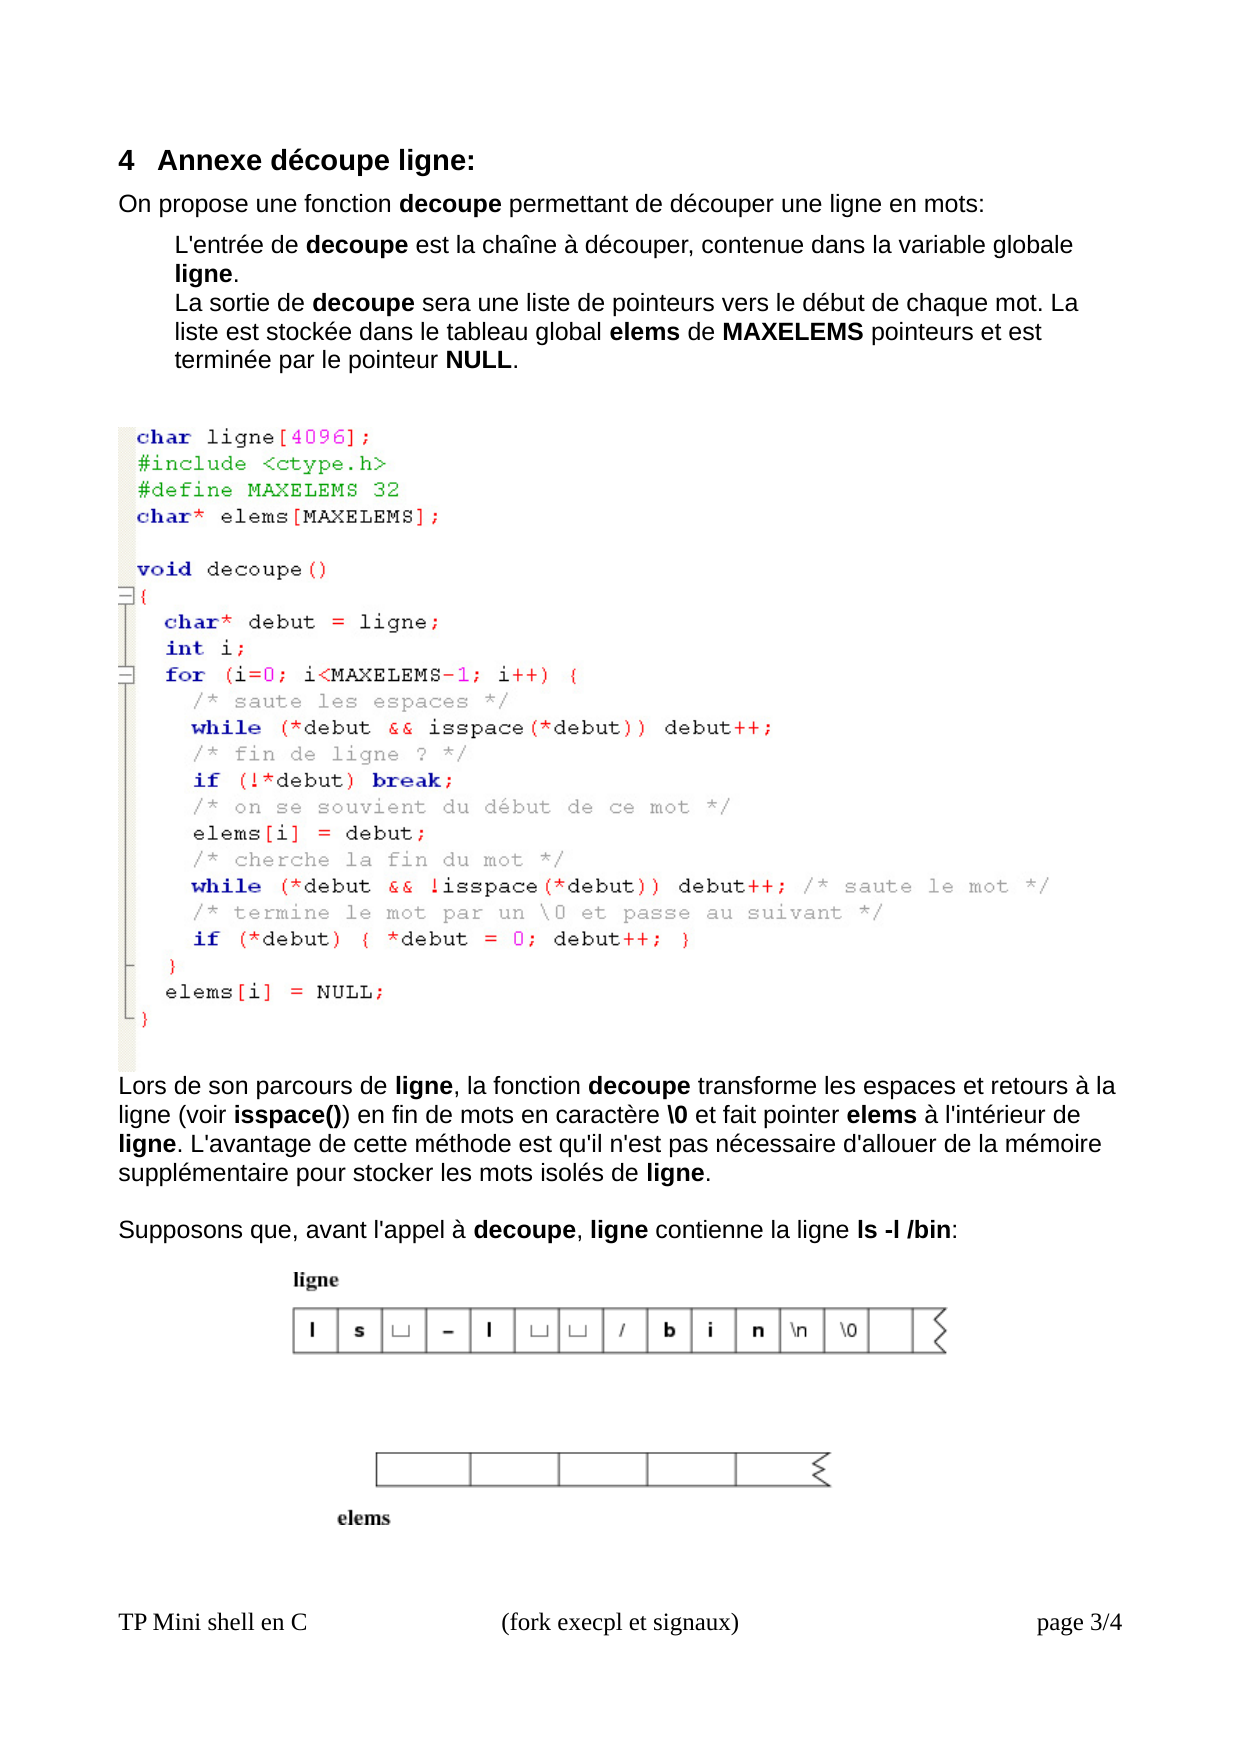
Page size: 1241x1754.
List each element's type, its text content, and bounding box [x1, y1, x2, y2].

text L'entrée de decoupe est la chaîne à découper, contenue dans la variable globale ligne. [174, 230, 1122, 288]
text Supposons que, avant l'appel à decoupe, ligne contienne la ligne ls -l /bin: [118, 1215, 1122, 1272]
text On propose une fonction decoupe permettant de découper une ligne en mots: [118, 189, 1122, 218]
text La sortie de decoupe sera une liste de pointeurs vers le début de chaque mot. La liste est stockée dans le tableau global elems de MAXELEMS pointeurs et est terminée par le pointeur NULL. [174, 288, 1122, 374]
subtitle Annexe découpe ligne: [118, 143, 1122, 177]
picture [118, 427, 1122, 1072]
text Lors de son parcours de ligne, la fonction decoupe transforme les espaces et retours à la ligne (voir isspace()) en fin de mots en caractère \0 et fait pointer elems à l'intérieur de ligne. L'avantage de cette méthode est qu'il n'est pas nécessaire d'allouer de la mémoire supplémentaire pour stocker les mots isolés de ligne. [118, 1072, 1122, 1186]
picture [292, 1272, 948, 1525]
